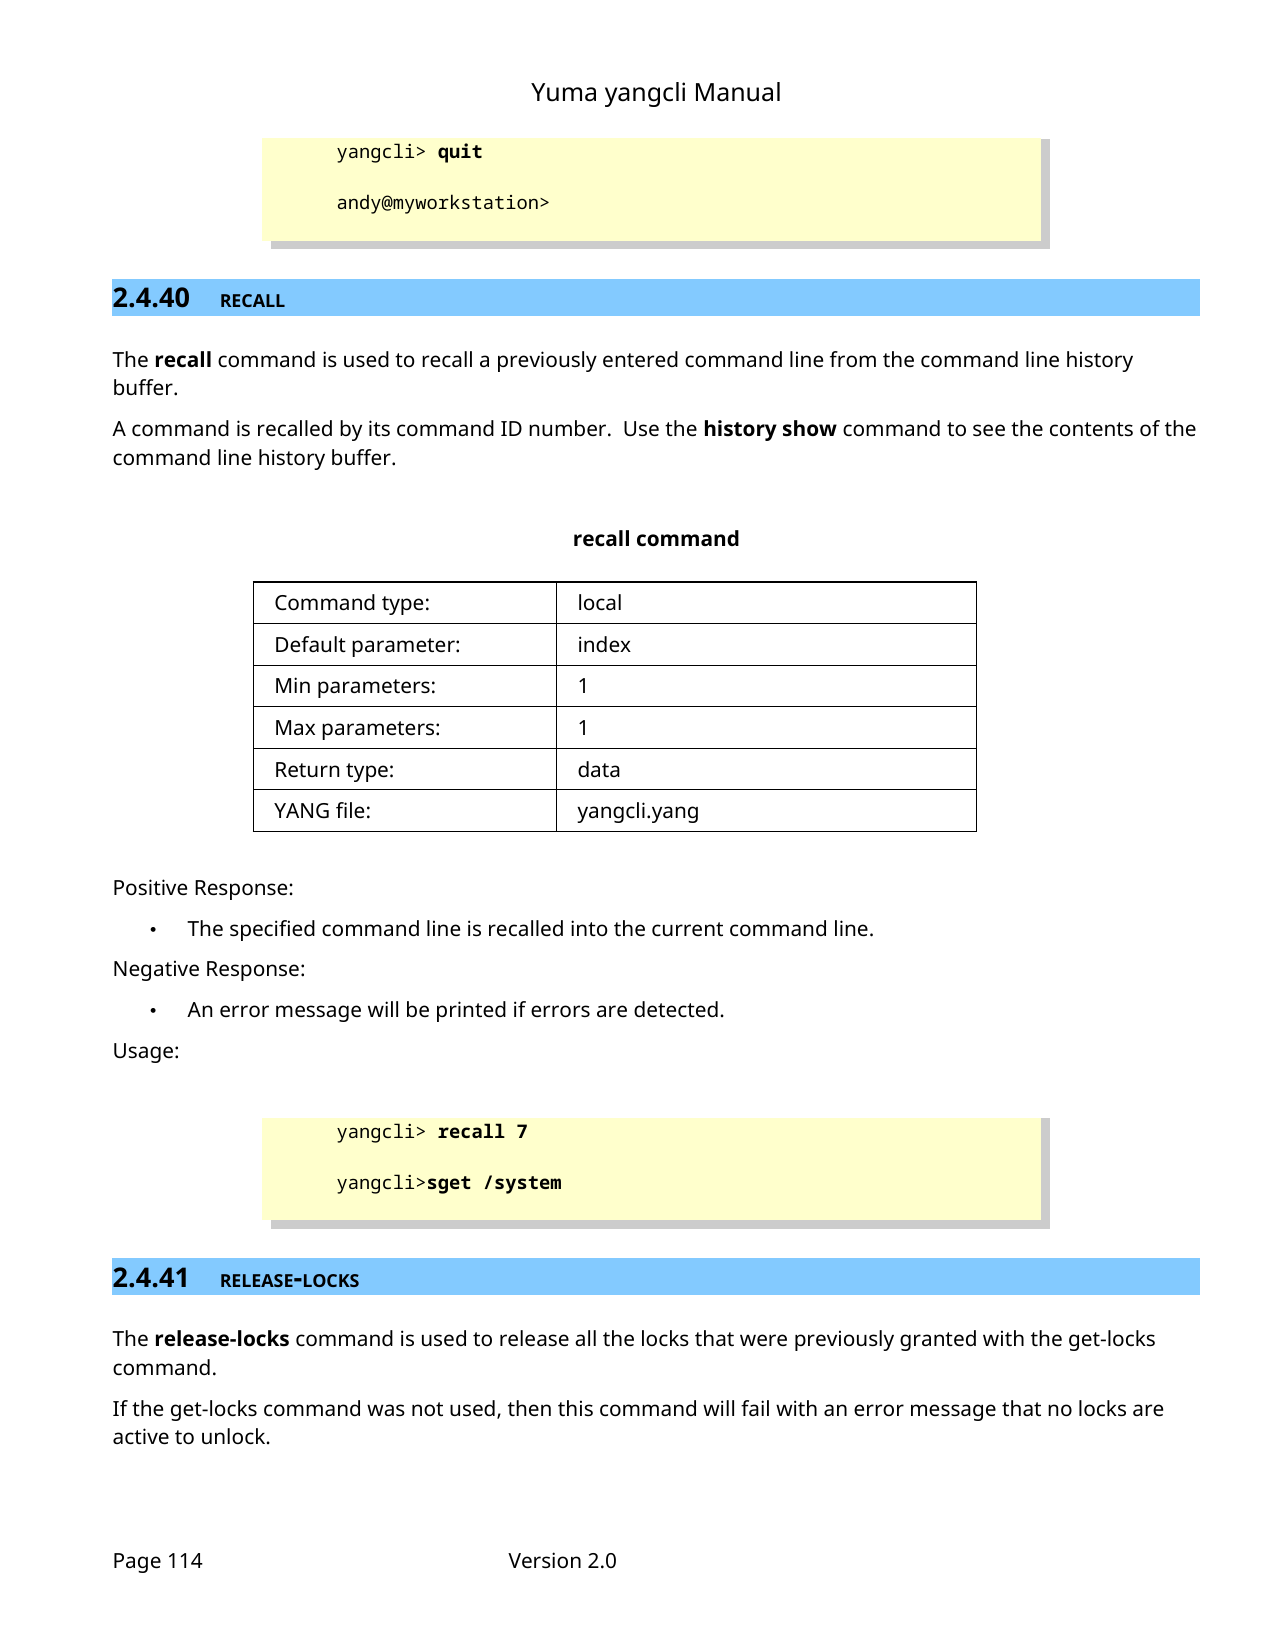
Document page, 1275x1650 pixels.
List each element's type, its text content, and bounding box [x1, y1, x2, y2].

text yangcli>sget /system [262, 1169, 1041, 1195]
table_cell Min parameters: [254, 666, 556, 706]
text yangcli> quit [262, 138, 1041, 164]
table_header Command type: [254, 583, 556, 623]
table_cell data [557, 749, 976, 789]
subtitle recall [112, 279, 1200, 316]
text Usage: [112, 1036, 1200, 1065]
list The specified command line is recalled into the current command line. [150, 914, 1200, 942]
table_cell 1 [557, 707, 976, 748]
table_cell Return type: [254, 749, 556, 789]
text If the get-locks command was not used, then this command will fail with an error message that no locks are active to unlock. [112, 1394, 1200, 1451]
table_cell index [557, 624, 976, 664]
text The recall command is used to recall a previously entered command line from the command line history buffer. [112, 345, 1200, 402]
table_cell 1 [557, 666, 976, 706]
table_cell yangcli.yang [557, 790, 976, 831]
table_cell YANG file: [254, 790, 556, 831]
text The release-locks command is used to release all the locks that were previously granted with the get-locks command. [112, 1324, 1200, 1381]
list An error message will be printed if errors are detected. [150, 996, 1200, 1024]
text andy@myworkstation> [262, 189, 1041, 215]
subtitle release-locks [112, 1258, 1200, 1295]
text yangcli> recall 7 [262, 1118, 1041, 1144]
table_cell Max parameters: [254, 707, 556, 748]
table_header local [557, 583, 976, 623]
text Negative Response: [112, 954, 1200, 983]
subtitle recall command [127, 524, 1185, 553]
text Positive Response: [112, 873, 1200, 901]
table_cell Default parameter: [254, 624, 556, 664]
text A command is recalled by its command ID number. Use the history show command to see the contents of the command line history buffer. [112, 414, 1200, 471]
